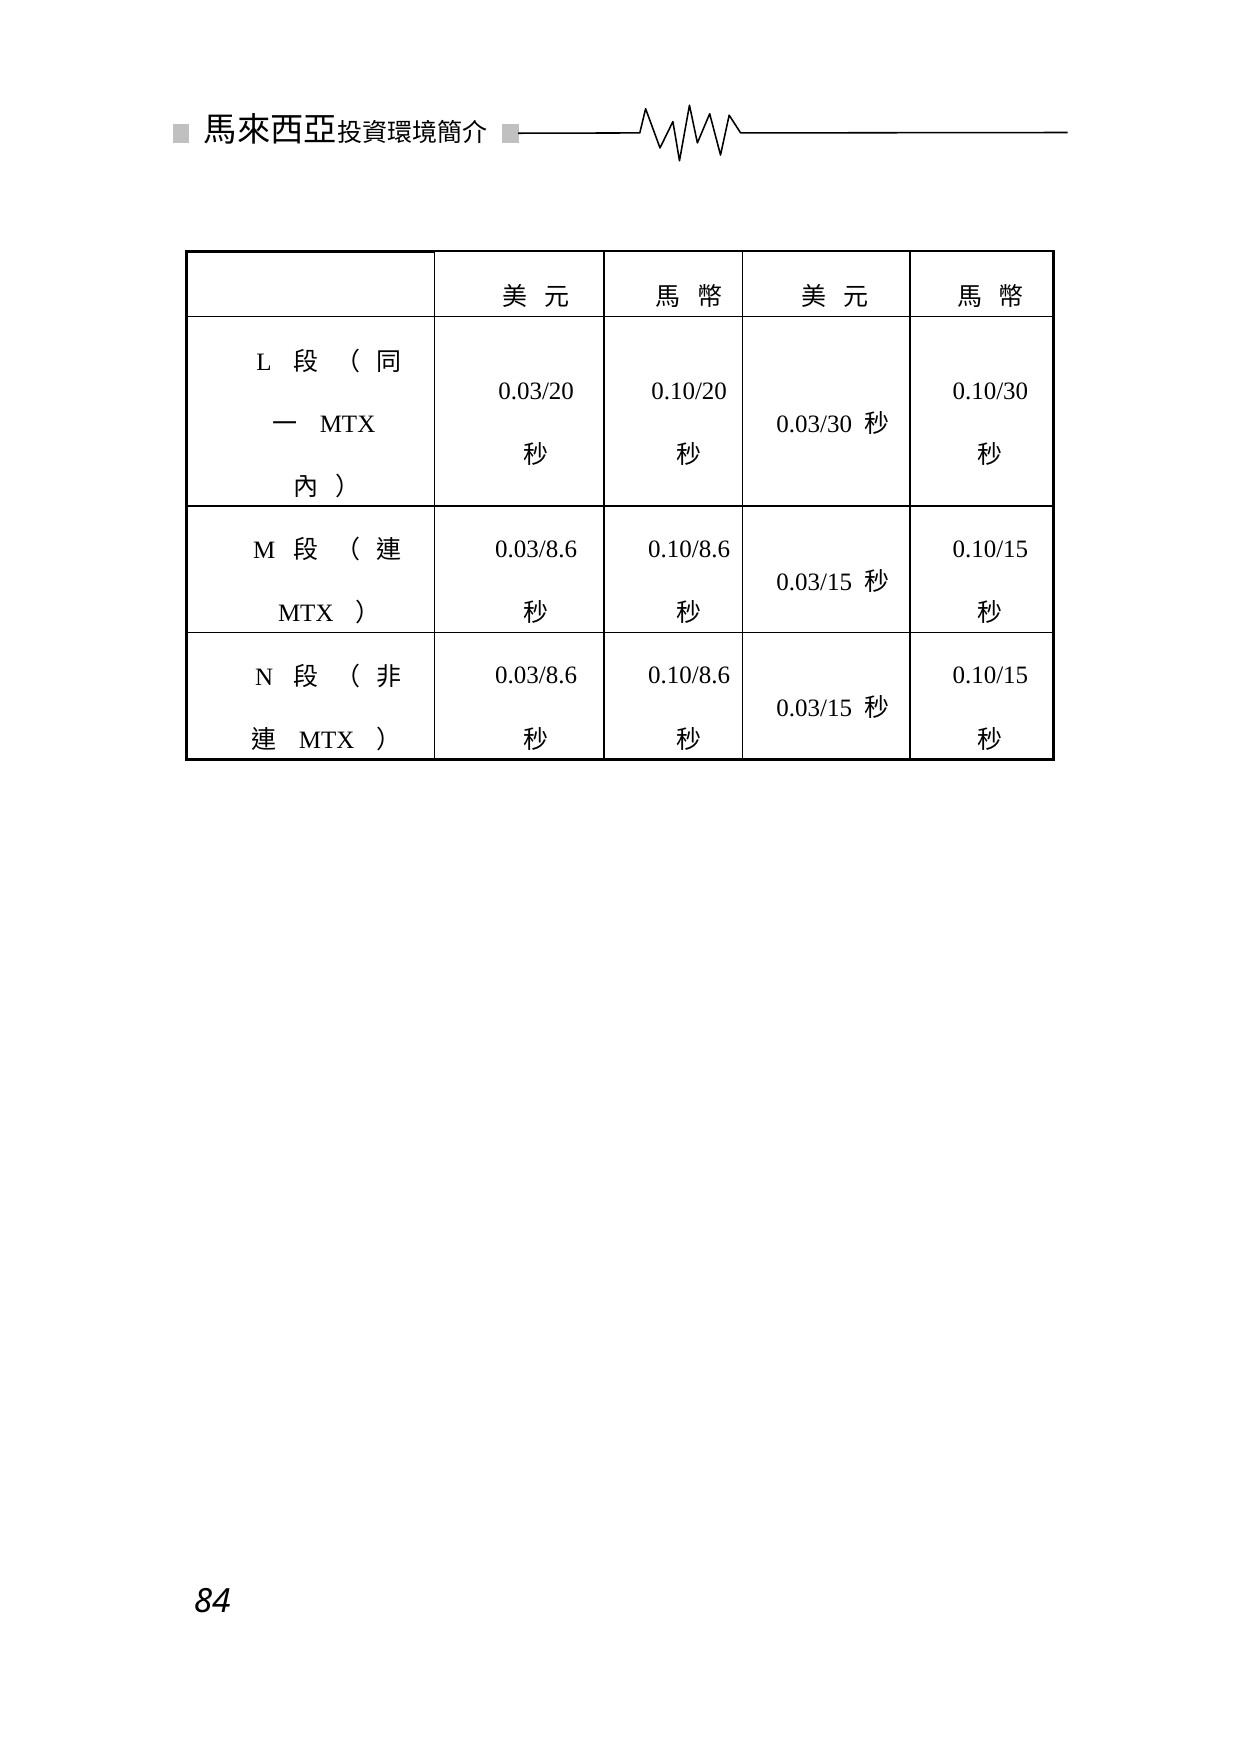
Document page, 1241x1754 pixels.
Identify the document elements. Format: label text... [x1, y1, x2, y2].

table_cell 0.03/30秒 [743, 317, 909, 505]
table_cell N段（非連MTX） [188, 633, 434, 758]
table_cell L段（同一MTX內） [188, 317, 434, 505]
table_cell 美元 [435, 252, 603, 316]
table_cell 0.10/8.6秒 [605, 507, 742, 631]
table_cell 0.03/8.6秒 [435, 507, 603, 631]
table_cell 0.10/8.6秒 [605, 633, 742, 758]
table_cell 0.03/20秒 [435, 317, 603, 505]
table_header [188, 253, 434, 316]
table_cell 0.03/15秒 [743, 633, 909, 758]
table_cell 0.03/8.6秒 [435, 633, 603, 758]
table_cell 0.10/20秒 [605, 317, 742, 505]
table_cell 馬幣 [605, 252, 742, 316]
table_cell 馬幣 [911, 252, 1052, 316]
table_cell M段（連MTX） [188, 507, 434, 631]
table_cell 0.10/15秒 [911, 507, 1052, 631]
table_cell 0.10/15秒 [911, 633, 1052, 758]
table_cell 0.03/15秒 [743, 507, 909, 631]
table_cell 0.10/30秒 [911, 317, 1052, 505]
table_cell 美元 [743, 252, 909, 316]
